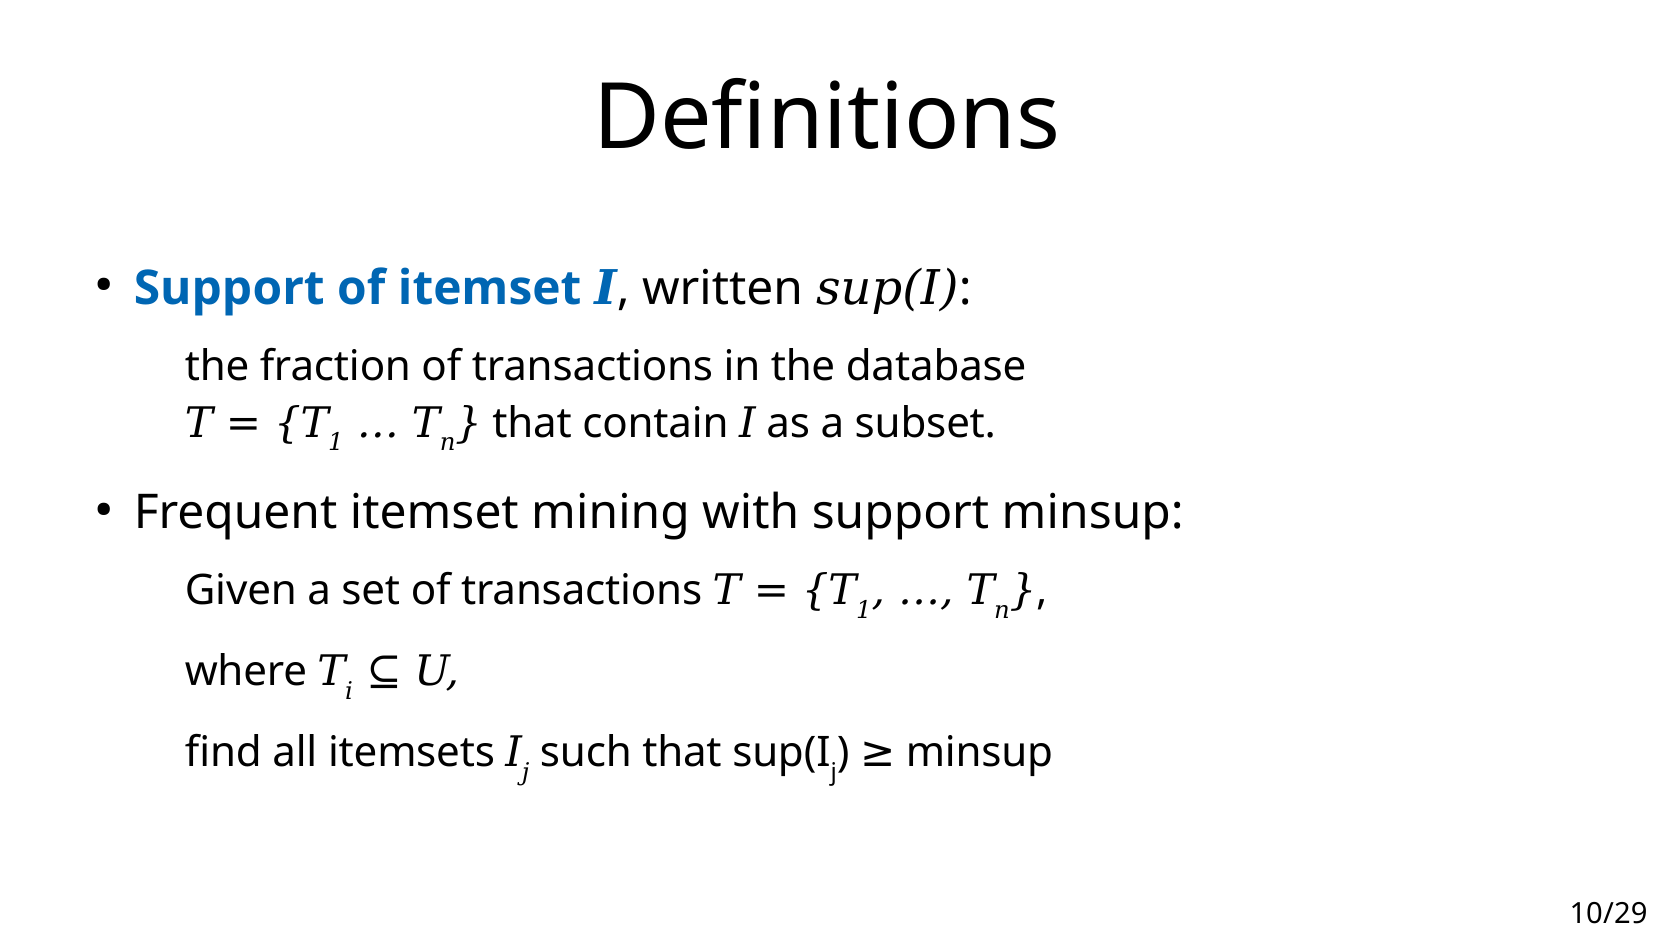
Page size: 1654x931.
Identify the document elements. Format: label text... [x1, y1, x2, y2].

title Definitions [82, 1, 1571, 226]
list Support of itemset I, written sup(I): the fraction of transactions in the database T = {T1 … Tn} that contain I as a subset. Frequent itemset mining with support minsup: Given a set of transactions T = {T1, …, Tn}, where Ti ⊆ U, find all itemsets Ij such that sup(Ij) ≥ minsup [82, 253, 1571, 793]
